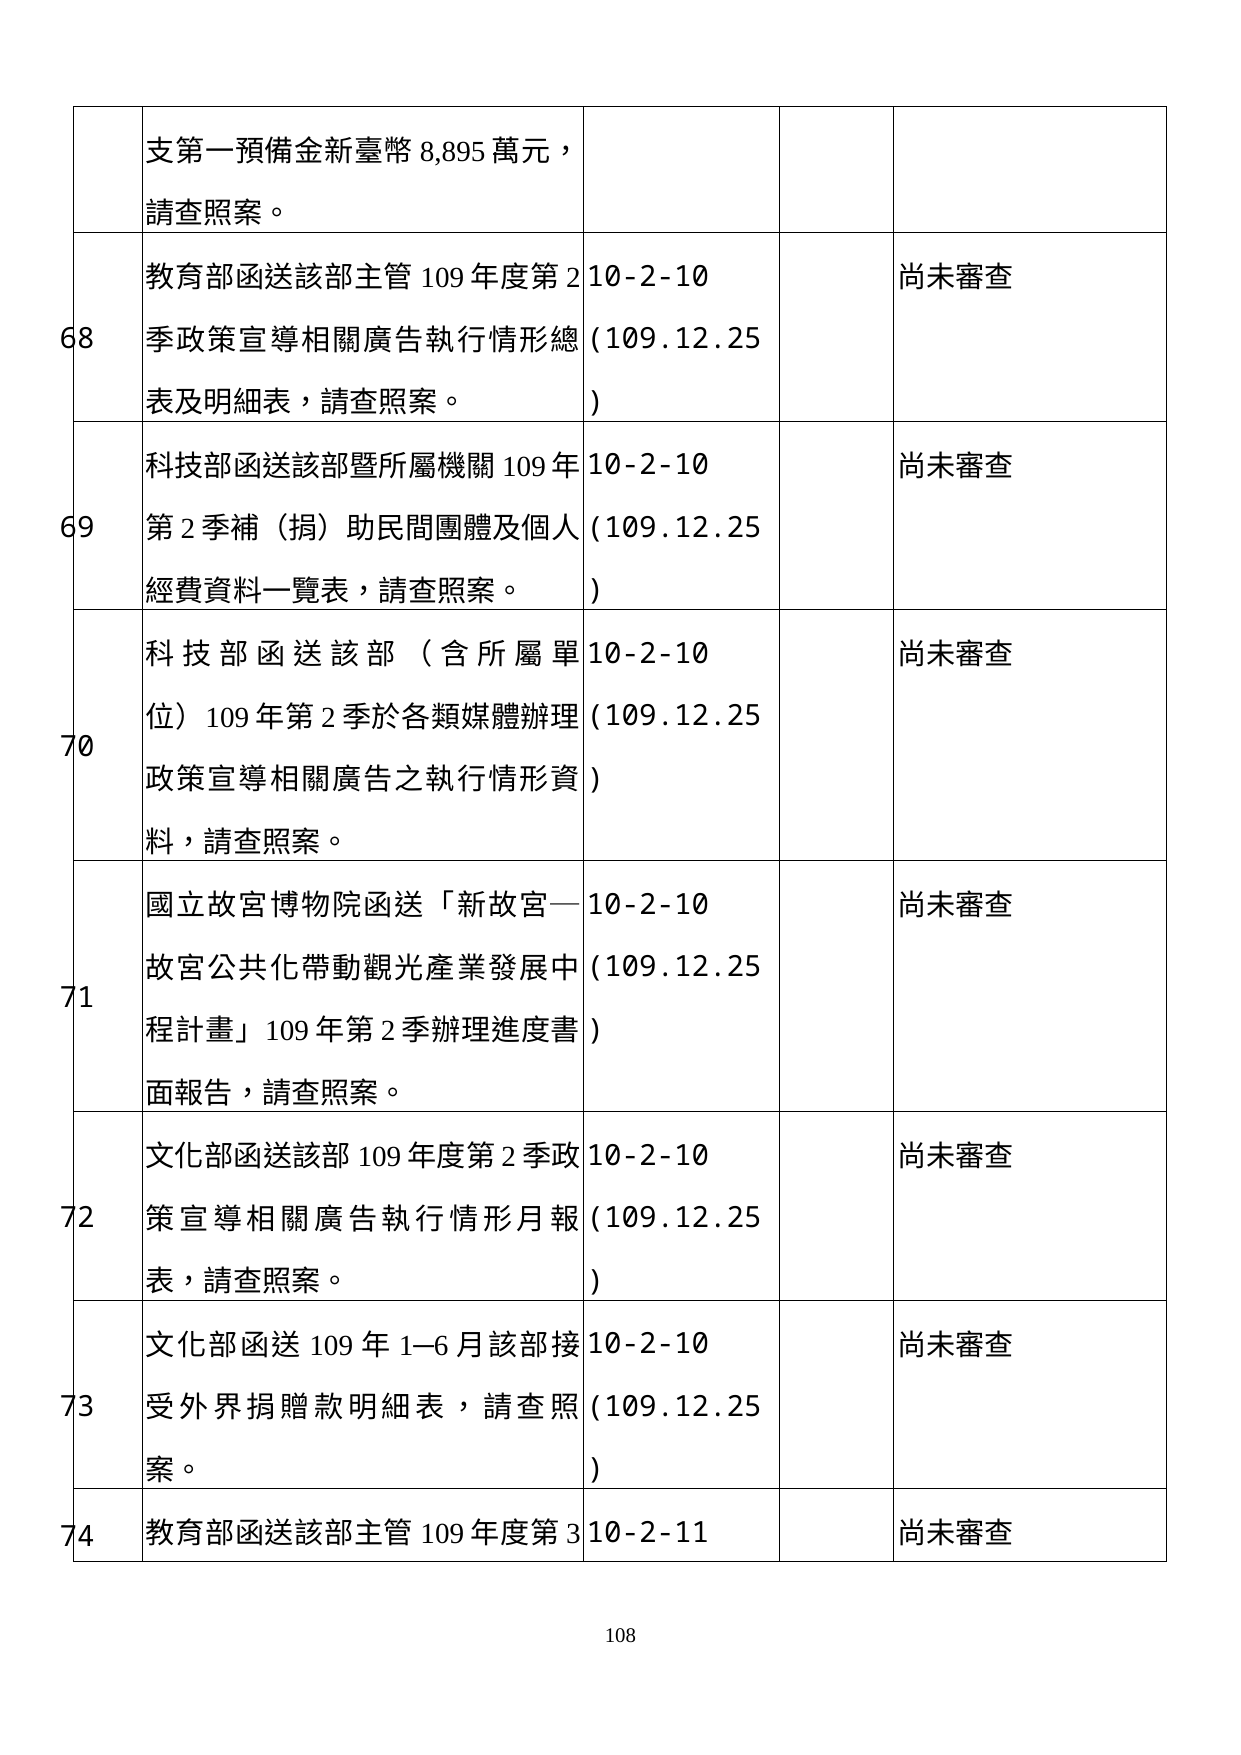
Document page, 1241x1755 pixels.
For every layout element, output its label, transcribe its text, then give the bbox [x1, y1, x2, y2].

table_cell [780, 107, 893, 232]
table_cell 10-2-10 (109.12.25) [584, 1301, 779, 1488]
table_cell [780, 861, 893, 1111]
table_cell [74, 1112, 142, 1300]
table_cell [780, 233, 893, 421]
table_cell 國立故宮博物院函送「新故宮─故宮公共化帶動觀光產業發展中程計畫」109年第2季辦理進度書面報告，請查照案。 [143, 861, 583, 1111]
table_cell [894, 107, 1166, 232]
table_cell [74, 422, 142, 609]
table_cell [780, 1112, 893, 1300]
table_cell 尚未審查 [894, 1489, 1166, 1561]
table_cell 文化部函送109年1─6月該部接受外界捐贈款明細表，請查照案。 [143, 1301, 583, 1488]
table_cell [780, 422, 893, 609]
table_cell [780, 1489, 893, 1561]
table_cell 尚未審查 [894, 1301, 1166, 1488]
table_cell 尚未審查 [894, 233, 1166, 421]
table_cell 文化部函送該部109年度第2季政策宣導相關廣告執行情形月報表，請查照案。 [143, 1112, 583, 1300]
table_cell [74, 610, 142, 860]
table_cell 尚未審查 [894, 1112, 1166, 1300]
table_cell [584, 107, 779, 232]
table_cell [780, 610, 893, 860]
table_cell 10-2-10 (109.12.25) [584, 610, 779, 860]
table_cell 教育部函送該部主管109年度第2季政策宣導相關廣告執行情形總表及明細表，請查照案。 [143, 233, 583, 421]
table_cell 10-2-10 (109.12.25) [584, 861, 779, 1111]
table_cell [780, 1301, 893, 1488]
table_cell [74, 1301, 142, 1488]
table_cell 10-2-11 [584, 1489, 779, 1561]
table_cell 10-2-10 (109.12.25) [584, 422, 779, 609]
table_cell 尚未審查 [894, 610, 1166, 860]
table_cell [74, 233, 142, 421]
table_cell 10-2-10 (109.12.25) [584, 1112, 779, 1300]
table_cell 教育部函送該部主管109年度第3 [143, 1489, 583, 1561]
table_cell [74, 107, 142, 232]
table_cell 支第一預備金新臺幣8,895萬元，請查照案。 [143, 107, 583, 232]
table_cell [74, 1489, 142, 1561]
table_cell 科技部函送該部暨所屬機關109年第2季補（捐）助民間團體及個人經費資料一覽表，請查照案。 [143, 422, 583, 609]
table_cell 尚未審查 [894, 861, 1166, 1111]
table_cell 10-2-10 (109.12.25) [584, 233, 779, 421]
table_cell 科技部函送該部（含所屬單位）109年第2季於各類媒體辦理政策宣導相關廣告之執行情形資料，請查照案。 [143, 610, 583, 860]
table_cell [74, 861, 142, 1111]
table_cell 尚未審查 [894, 422, 1166, 609]
